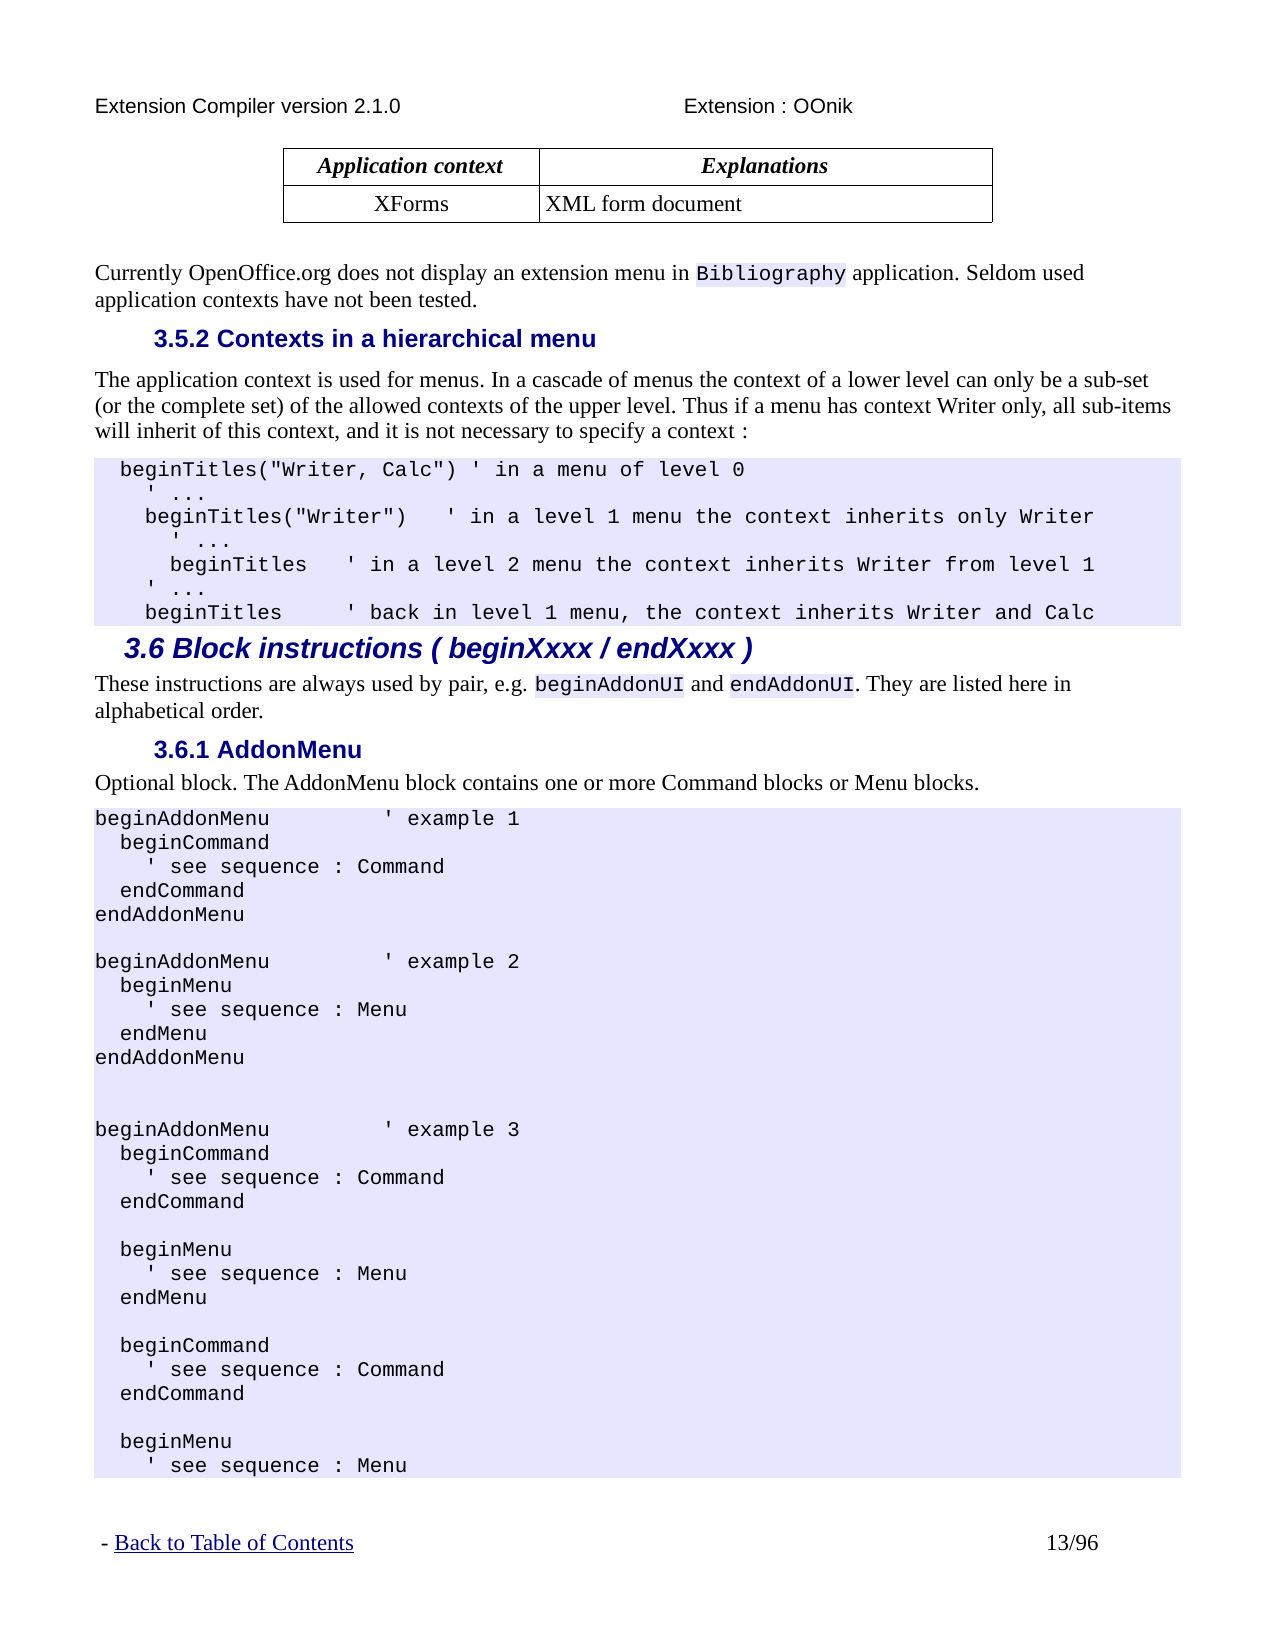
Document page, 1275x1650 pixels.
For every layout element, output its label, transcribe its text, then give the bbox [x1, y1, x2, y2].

table_header Application context [284, 149, 539, 184]
text endCommand [94, 879, 1181, 903]
table_header Explanations [540, 149, 992, 184]
text Optional block. The AddonMenu block contains one or more Command blocks or Menu blocks. [94, 769, 1181, 795]
text beginCommand [94, 1143, 1181, 1167]
text ' see sequence : Menu [94, 1263, 1181, 1287]
text ' see sequence : Command [94, 1359, 1181, 1383]
text endAddonMenu [94, 903, 1181, 927]
text ' see sequence : Command [94, 1167, 1181, 1191]
text Currently OpenOffice.org does not display an extension menu in Bibliography application. Seldom used application contexts have not been tested. [94, 260, 1181, 312]
text endCommand [94, 1191, 1181, 1215]
text ' see sequence : Menu [94, 999, 1181, 1023]
subtitle Contexts in a hierarchical menu [153, 325, 1181, 353]
text endMenu [94, 1023, 1181, 1047]
text beginCommand [94, 1335, 1181, 1359]
text beginTitles ' back in level 1 menu, the context inherits Writer and Calc [94, 602, 1181, 626]
text endAddonMenu [94, 1047, 1181, 1071]
text beginTitles ' in a level 2 menu the context inherits Writer from level 1 [94, 554, 1181, 578]
text beginAddonMenu ' example 3 [94, 1119, 1181, 1143]
text The application context is used for menus. In a cascade of menus the context of a lower level can only be a sub-set (or the complete set) of the allowed contexts of the upper level. Thus if a menu has context Writer only, all sub-items will inherit of this context, and it is not necessary to specify a context : [94, 367, 1181, 444]
text ' ... [94, 578, 1181, 602]
text endMenu [94, 1287, 1181, 1311]
text beginAddonMenu ' example 2 [94, 951, 1181, 975]
text endCommand [94, 1383, 1181, 1407]
text ' see sequence : Menu [94, 1454, 1181, 1478]
subtitle AddonMenu [153, 736, 1181, 764]
text These instructions are always used by pair, e.g. beginAddonUI and endAddonUI. They are listed here in alphabetical order. [94, 671, 1181, 723]
text beginTitles("Writer, Calc") ' in a menu of level 0 [94, 458, 1181, 482]
table_cell XForms [284, 186, 539, 222]
text ' ... [94, 530, 1181, 554]
table_cell XML form document [540, 186, 992, 222]
text beginMenu [94, 1239, 1181, 1263]
subtitle Block instructions ( beginXxxx / endXxxx ) [124, 632, 1181, 665]
text beginMenu [94, 975, 1181, 999]
text beginAddonMenu ' example 1 [94, 808, 1181, 832]
text beginTitles("Writer") ' in a level 1 menu the context inherits only Writer [94, 506, 1181, 530]
text ' see sequence : Command [94, 856, 1181, 879]
text beginMenu [94, 1431, 1181, 1454]
text beginCommand [94, 832, 1181, 856]
text ' ... [94, 482, 1181, 506]
